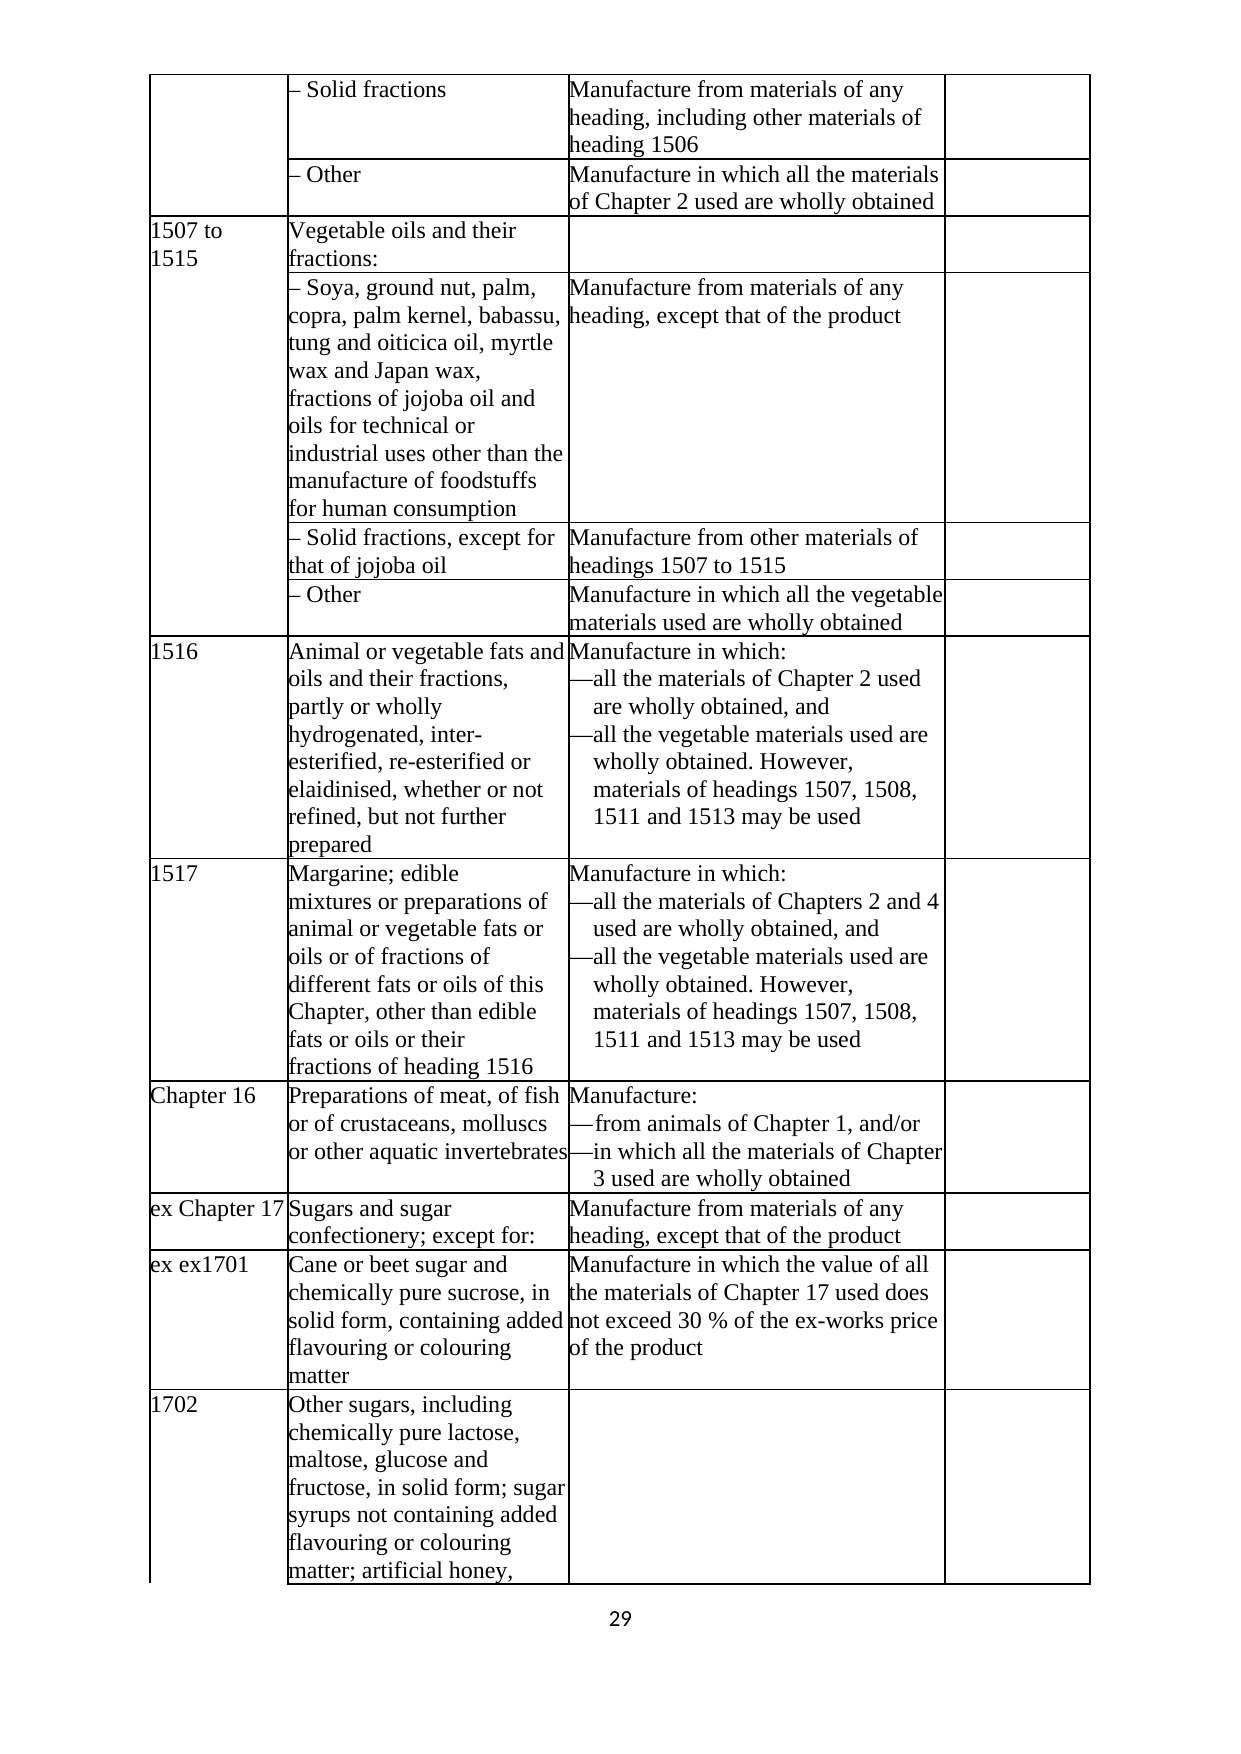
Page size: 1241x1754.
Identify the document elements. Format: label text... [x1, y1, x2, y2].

table_cell Animal or vegetable fats and oils and their fractions, partly or wholly hydrogenated, inter-esterified, re-esterified or elaidinised, whether or not refined, but not further prepared [289, 637, 568, 858]
table_cell [946, 859, 1089, 1080]
table_cell – Solid fractions [289, 75, 568, 158]
table_header all the vegetable materials used are wholly obtained. However, materials of headings 1507, 1508, 1511 and 1513 may be used [593, 942, 944, 1052]
table_header — [570, 720, 593, 830]
table_header all the vegetable materials used are wholly obtained. However, materials of headings 1507, 1508, 1511 and 1513 may be used [593, 720, 944, 830]
table_cell [946, 637, 1089, 858]
table_cell [570, 1390, 944, 1583]
table_cell [946, 580, 1089, 635]
table_cell Manufacture in which all the materials of Chapter 2 used are wholly obtained [570, 160, 944, 215]
table_header — [570, 1137, 593, 1192]
table_cell 1517 [151, 859, 287, 1080]
table_cell Manufacture in which: [570, 859, 944, 1080]
table_header — [570, 887, 593, 942]
table_cell Manufacture in which the value of all the materials of Chapter 17 used does not exceed 30 % of the ex-works price of the product [570, 1251, 944, 1388]
table_cell 1507 to 1515 [151, 217, 287, 635]
table_cell Manufacture in which all the vegetable materials used are wholly obtained [570, 580, 944, 635]
table_cell – Other [289, 580, 568, 635]
table_cell Manufacture from materials of any heading, except that of the product [570, 273, 944, 522]
table_cell [946, 523, 1089, 578]
table_cell [946, 273, 1089, 522]
table_cell 1702 [151, 1390, 287, 1583]
table_header — [570, 1109, 594, 1137]
table_cell [946, 75, 1089, 158]
table_header from animals of Chapter 1, and/or [595, 1109, 944, 1137]
table_header — [570, 942, 593, 1052]
table_cell [151, 75, 287, 215]
table_cell ex ex1701 [151, 1251, 287, 1388]
table_cell Cane or beet sugar and chemically pure sucrose, in solid form, containing added flavouring or colouring matter [289, 1251, 568, 1388]
table_header all the materials of Chapters 2 and 4 used are wholly obtained, and [593, 887, 944, 942]
table_cell ex Chapter 17 [151, 1194, 287, 1249]
table_cell Manufacture from other materials of headings 1507 to 1515 [570, 523, 944, 578]
table_cell [946, 217, 1089, 272]
table_header — [570, 664, 593, 719]
table_cell [946, 1194, 1089, 1249]
table_cell Margarine; edible mixtures or preparations of animal or vegetable fats or oils or of fractions of different fats or oils of this Chapter, other than edible fats or oils or their fractions of heading 1516 [289, 859, 568, 1080]
table_cell [570, 217, 944, 272]
table_cell [946, 1251, 1089, 1388]
table_cell Preparations of meat, of fish or of crustaceans, molluscs or other aquatic invertebrates [289, 1082, 568, 1192]
table_cell Manufacture from materials of any heading, including other materials of heading 1506 [570, 75, 944, 158]
table_header all the materials of Chapter 2 used are wholly obtained, and [593, 664, 944, 719]
table_cell [946, 1390, 1089, 1583]
table_cell Manufacture from materials of any heading, except that of the product [570, 1194, 944, 1249]
table_cell Chapter 16 [151, 1082, 287, 1192]
table_cell Manufacture: [570, 1082, 944, 1192]
table_cell – Solid fractions, except for that of jojoba oil [289, 523, 568, 578]
table_cell Manufacture in which: [570, 637, 944, 858]
table_cell 1516 [151, 637, 287, 858]
table_cell [946, 1082, 1089, 1192]
table_cell Vegetable oils and their fractions: [289, 217, 568, 272]
table_cell – Soya, ground nut, palm, copra, palm kernel, babassu, tung and oiticica oil, myrtle wax and Japan wax, fractions of jojoba oil and oils for technical or industrial uses other than the manufacture of foodstuffs for human consumption [289, 273, 568, 522]
table_cell – Other [289, 160, 568, 215]
table_cell [946, 160, 1089, 215]
table_cell Sugars and sugar confectionery; except for: [289, 1194, 568, 1249]
table_cell Other sugars, including chemically pure lactose, maltose, glucose and fructose, in solid form; sugar syrups not containing added flavouring or colouring matter; artificial honey, [289, 1390, 568, 1583]
table_header in which all the materials of Chapter 3 used are wholly obtained [593, 1137, 944, 1192]
